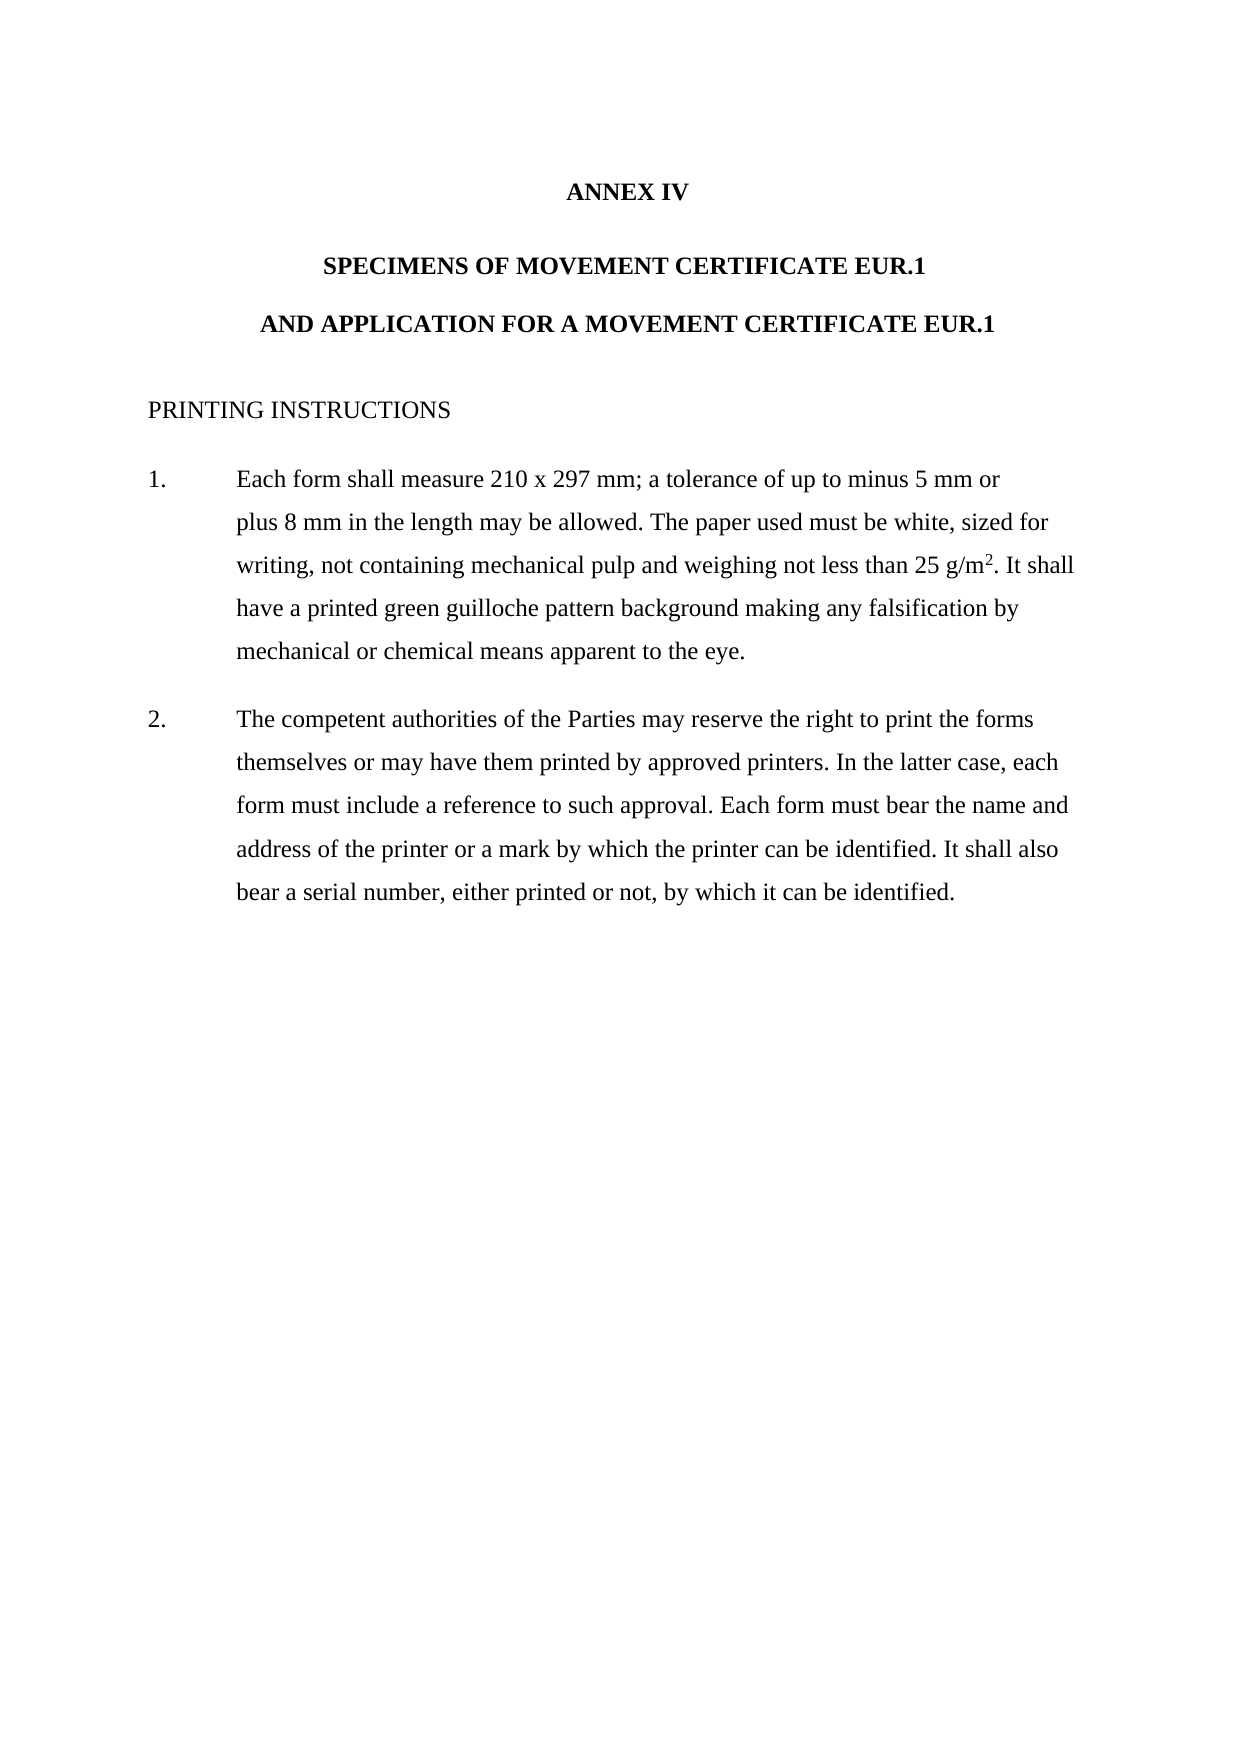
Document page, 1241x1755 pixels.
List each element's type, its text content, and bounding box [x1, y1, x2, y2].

text PRINTING INSTRUCTIONS [148, 396, 1107, 424]
title ANNEX IV [148, 177, 1107, 206]
title SPECIMENS OF MOVEMENT CERTIFICATE EUR.1 AND APPLICATION FOR A MOVEMENT CERTIFICATE EUR.1 [148, 251, 1107, 338]
text 2. The competent authorities of the Parties may reserve the right to print the forms themselves or may have them printed by approved printers. In the latter case, each form must include a reference to such approval. Each form must bear the name and address of the printer or a mark by which the printer can be identified. It shall also bear a serial number, either printed or not, by which it can be identified. [148, 704, 1107, 906]
text 1. Each form shall measure 210 x 297 mm; a tolerance of up to minus 5 mm or plus 8 mm in the length may be allowed. The paper used must be white, sized for writing, not containing mechanical pulp and weighing not less than 25 g/m2. It shall have a printed green guilloche pattern background making any falsification by mechanical or chemical means apparent to the eye. [148, 464, 1107, 665]
